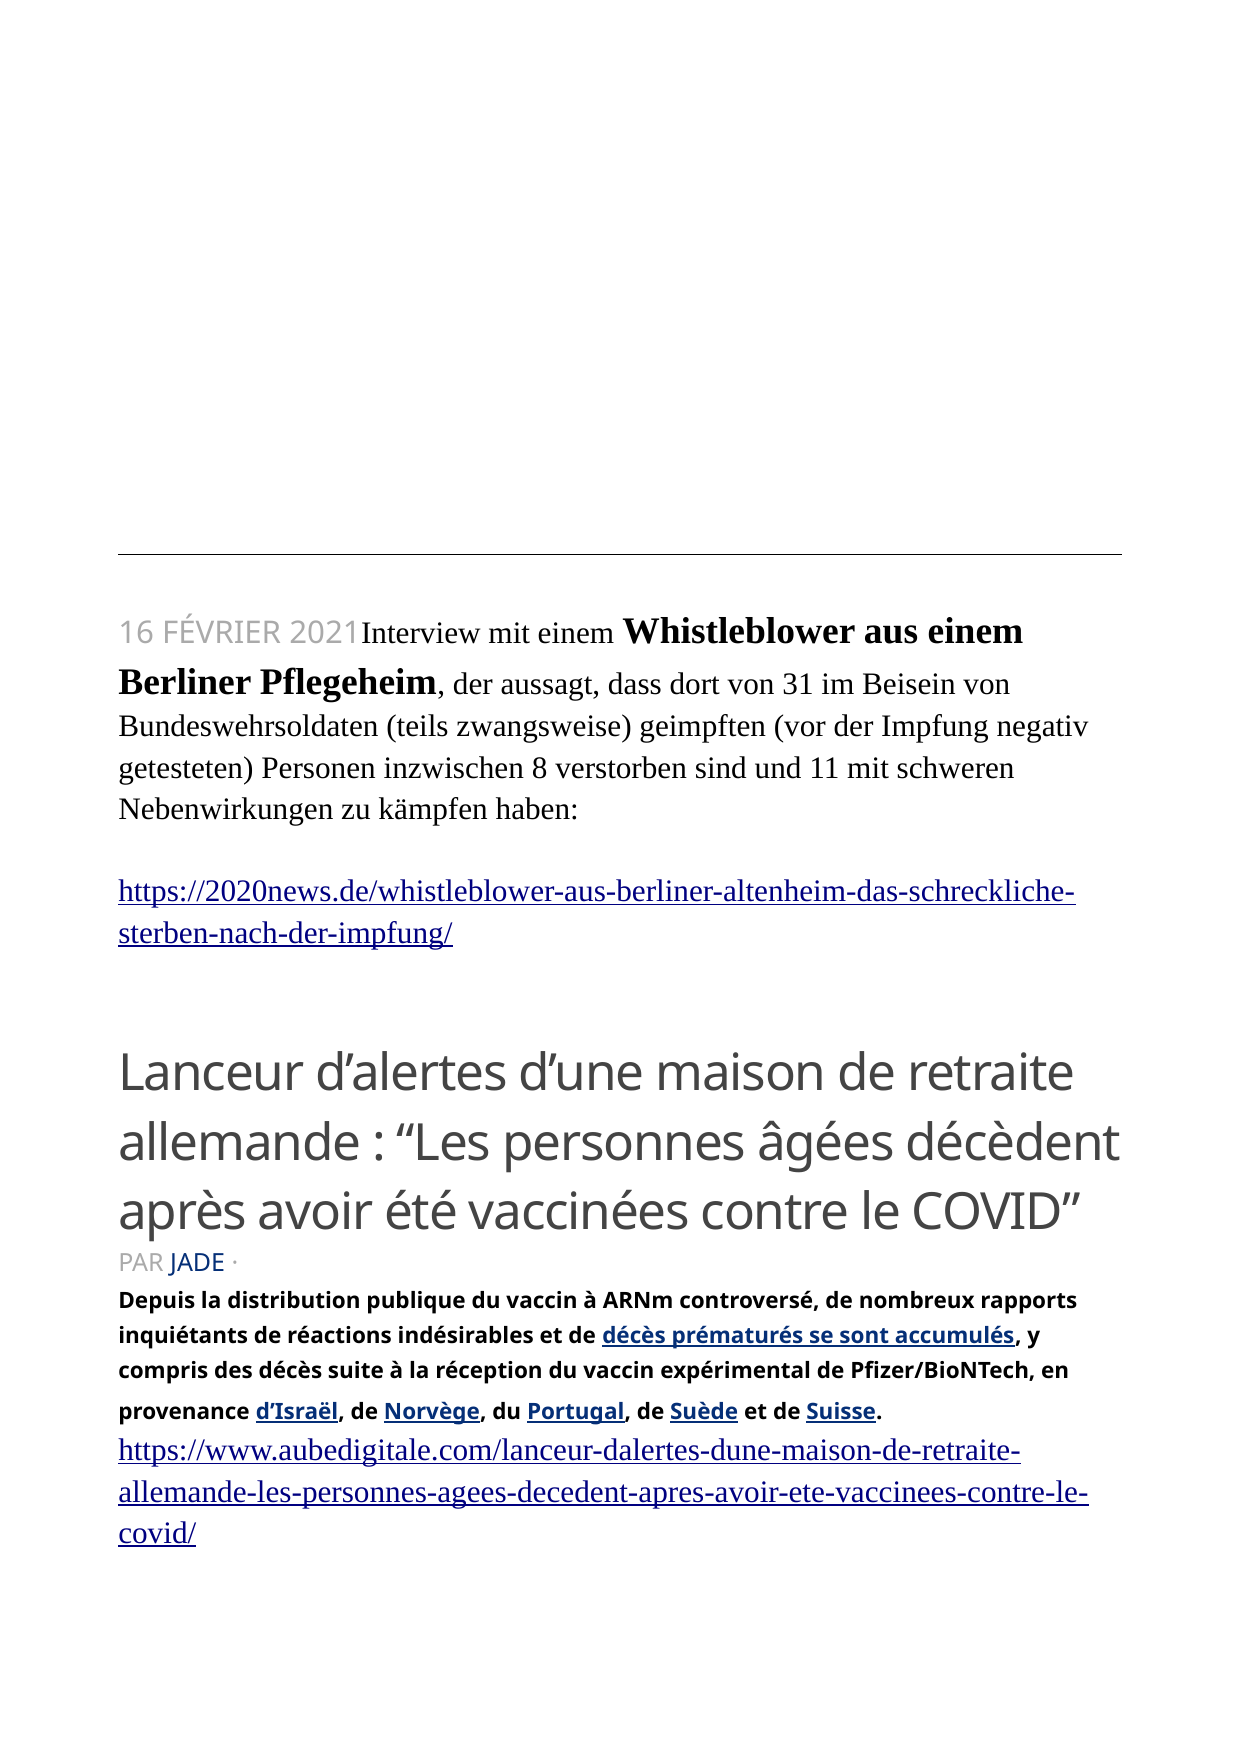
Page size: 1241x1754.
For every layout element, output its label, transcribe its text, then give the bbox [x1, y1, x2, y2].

text PAR JADE · [118, 1245, 1122, 1279]
text Depuis la distribution publique du vaccin à ARNm controversé, de nombreux rapports inquiétants de réactions indésirables et de décès prématurés se sont accumulés, y compris des décès suite à la réception du vaccin expérimental de Pfizer/BioNTech, en provenance d’Israël, de Norvège, du Portugal, de Suède et de Suisse. [118, 1284, 1122, 1426]
text 16 FÉVRIER 2021Interview mit einem Whistleblower aus einem Berliner Pflegeheim, der aussagt, dass dort von 31 im Beisein von Bundeswehrsoldaten (teils zwangsweise) geimpften (vor der Impfung negativ getesteten) Personen inzwischen 8 verstorben sind und 11 mit schweren Nebenwirkungen zu kämpfen haben: https://2020news.de/whistleblower-aus-berliner-altenheim-das-schreckliche-sterben-nach-der-impfung/ [118, 609, 1122, 950]
subtitle Lanceur d’alertes d’une maison de retraite allemande : “Les personnes âgées décèdent après avoir été vaccinées contre le COVID” [118, 1035, 1122, 1245]
text https://www.aubedigitale.com/lanceur-dalertes-dune-maison-de-retraite-allemande-les-personnes-agees-decedent-apres-avoir-ete-vaccinees-contre-le-covid/ [118, 1432, 1122, 1550]
